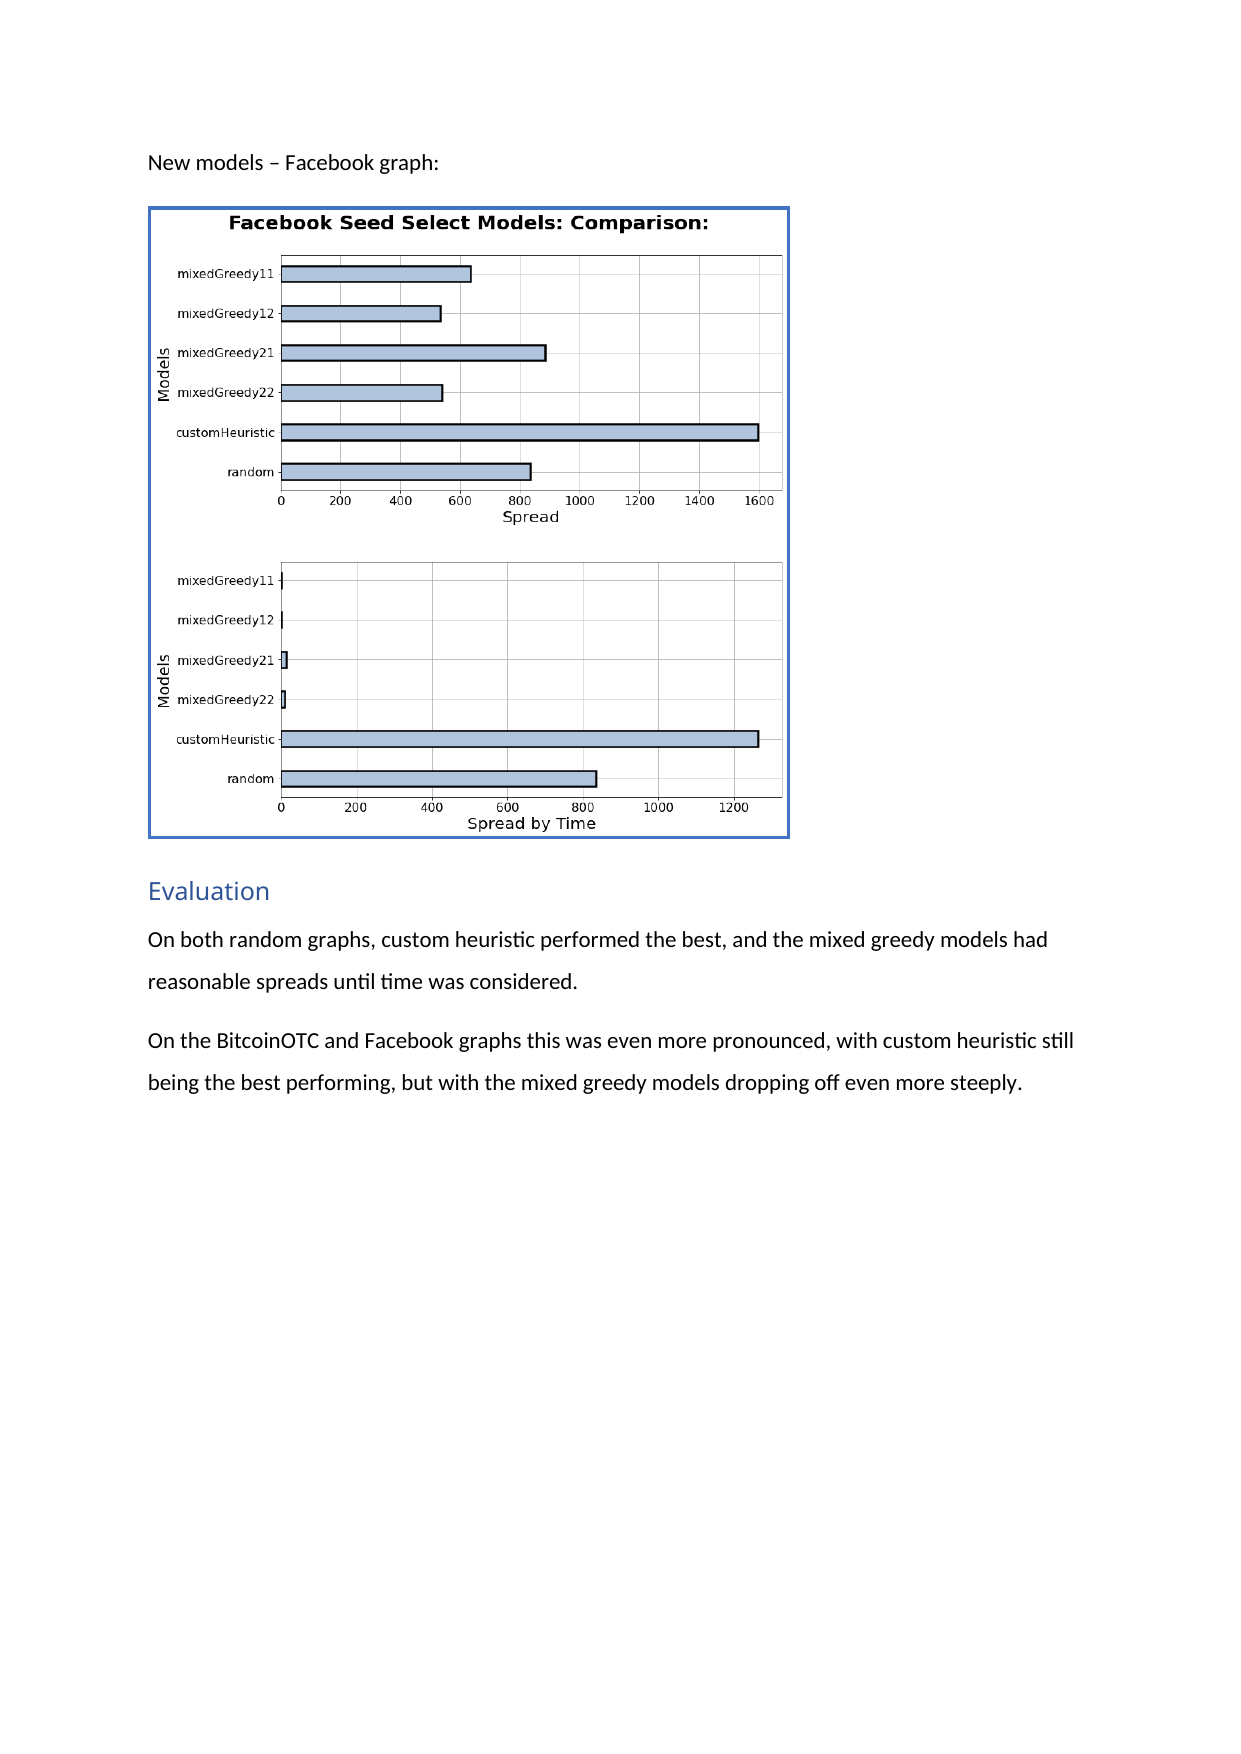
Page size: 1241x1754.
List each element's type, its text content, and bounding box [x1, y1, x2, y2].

text On the BitcoinOTC and Facebook graphs this was even more pronounced, with custom heuristic still being the best performing, but with the mixed greedy models dropping off even more steeply. [148, 1026, 1092, 1096]
text New models – Facebook graph: [148, 148, 1092, 176]
text On both random graphs, custom heuristic performed the best, and the mixed greedy models had reasonable spreads until time was considered. [148, 925, 1092, 995]
subtitle Evaluation [148, 874, 1092, 908]
